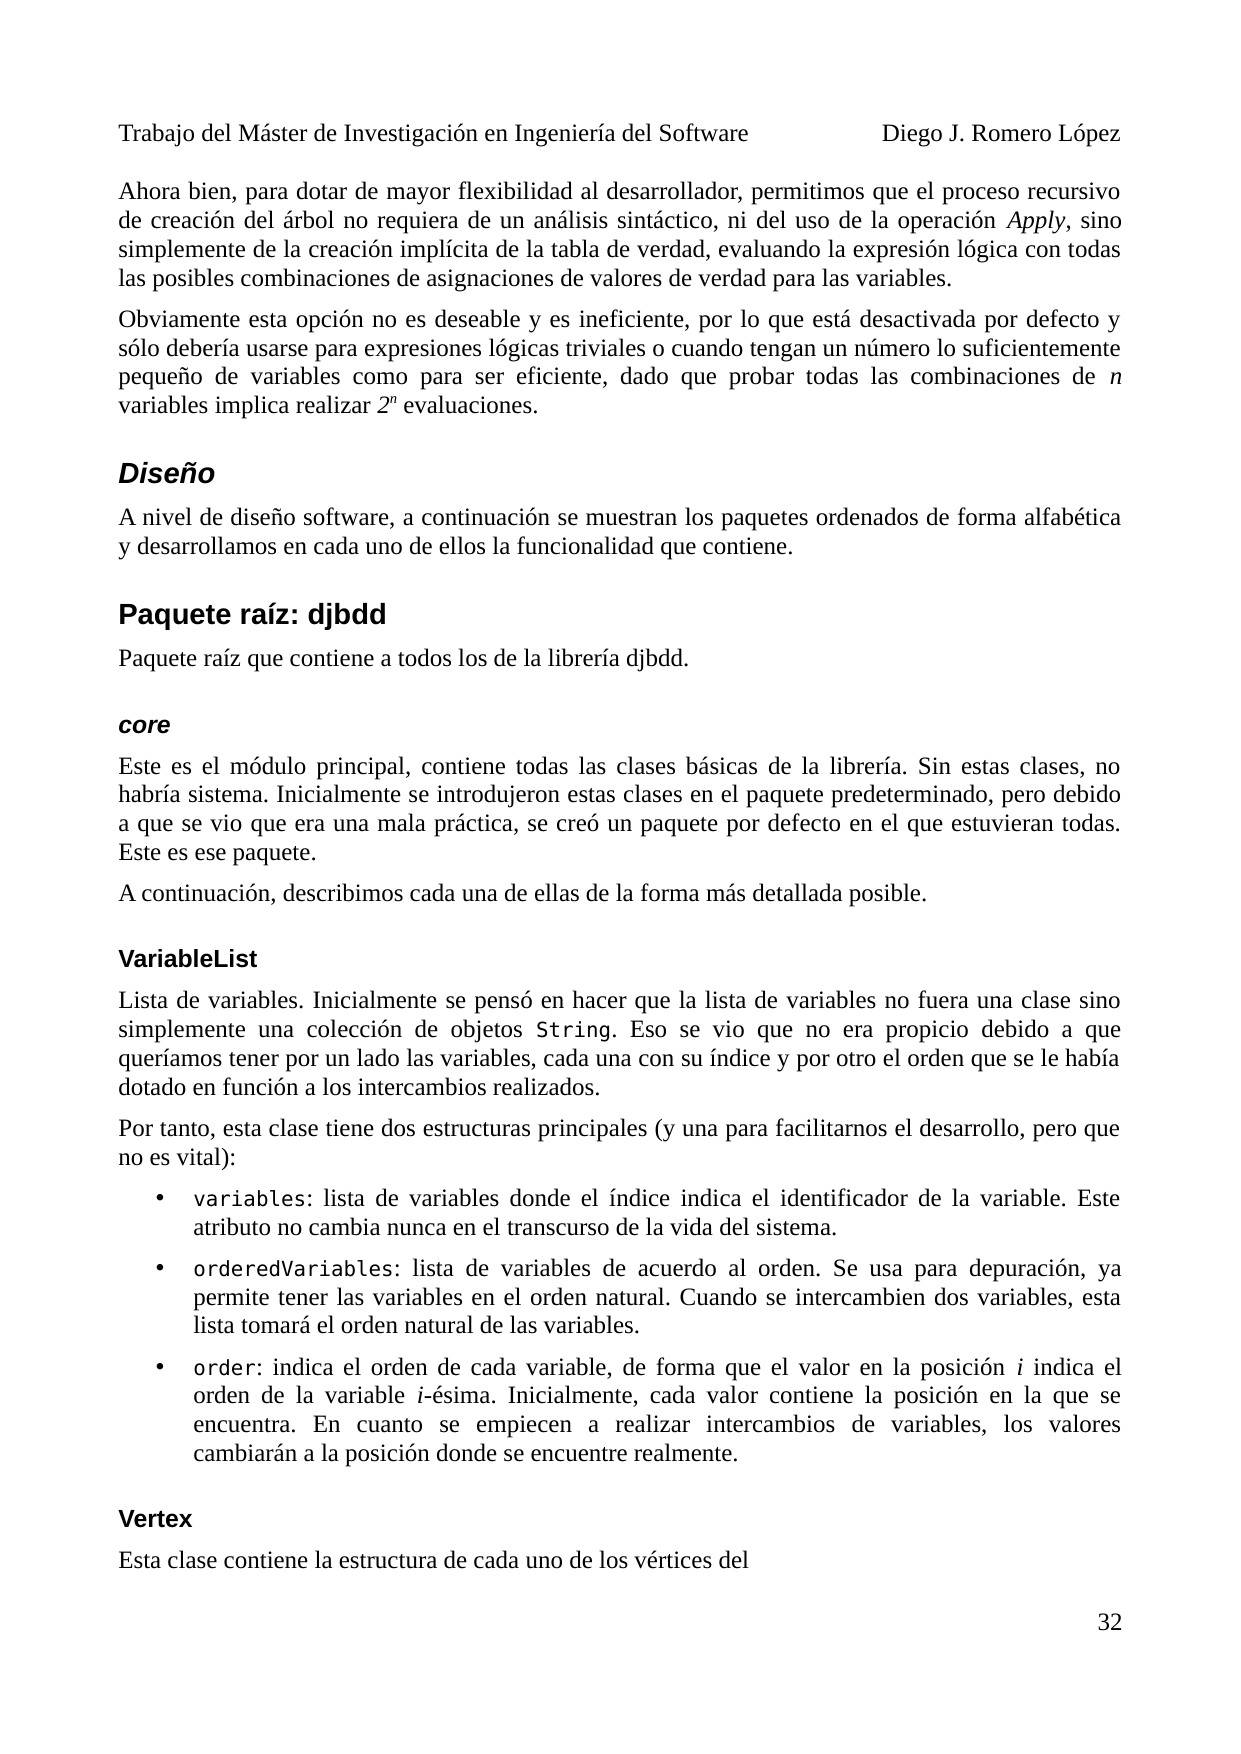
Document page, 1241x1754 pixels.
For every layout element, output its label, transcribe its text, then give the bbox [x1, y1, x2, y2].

text A continuación, describimos cada una de ellas de la forma más detallada posible. [118, 878, 1122, 907]
text Este es el módulo principal, contiene todas las clases básicas de la librería. Sin estas clases, no habría sistema. Inicialmente se introdujeron estas clases en el paquete predeterminado, pero debido a que se vio que era una mala práctica, se creó un paquete por defecto en el que estuvieran todas. Este es ese paquete. [118, 751, 1122, 866]
text A nivel de diseño software, a continuación se muestran los paquetes ordenados de forma alfabética y desarrollamos en cada uno de ellos la funcionalidad que contiene. [118, 502, 1122, 560]
subtitle Paquete raíz: djbdd [118, 597, 1122, 631]
text Lista de variables. Inicialmente se pensó en hacer que la lista de variables no fuera una clase sino simplemente una colección de objetos String. Eso se vio que no era propicio debido a que queríamos tener por un lado las variables, cada una con su índice y por otro el orden que se le había dotado en función a los intercambios realizados. [118, 986, 1122, 1101]
list orderedVariables: lista de variables de acuerdo al orden. Se usa para depuración, ya permite tener las variables en el orden natural. Cuando se intercambien dos variables, esta lista tomará el orden natural de las variables. [156, 1253, 1122, 1339]
text Paquete raíz que contiene a todos los de la librería djbdd. [118, 643, 1122, 672]
subtitle core [118, 710, 1122, 738]
subtitle VariableList [118, 944, 1122, 973]
text Ahora bien, para dotar de mayor flexibilidad al desarrollador, permitimos que el proceso recursivo de creación del árbol no requiera de un análisis sintáctico, ni del uso de la operación Apply, sino simplemente de la creación implícita de la tabla de verdad, evaluando la expresión lógica con todas las posibles combinaciones de asignaciones de valores de verdad para las variables. [118, 176, 1122, 291]
list order: indica el orden de cada variable, de forma que el valor en la posición i indica el orden de la variable i-ésima. Inicialmente, cada valor contiene la posición en la que se encuentra. En cuanto se empiecen a realizar intercambios de variables, los valores cambiarán a la posición donde se encuentre realmente. [156, 1352, 1122, 1467]
list variables: lista de variables donde el índice indica el identificador de la variable. Este atributo no cambia nunca en el transcurso de la vida del sistema. [156, 1183, 1122, 1241]
subtitle Diseño [118, 456, 1122, 490]
text Obviamente esta opción no es deseable y es ineficiente, por lo que está desactivada por defecto y sólo debería usarse para expresiones lógicas triviales o cuando tengan un número lo suficientemente pequeño de variables como para ser eficiente, dado que probar todas las combinaciones de n variables implica realizar 2n evaluaciones. [118, 304, 1122, 419]
text Esta clase contiene la estructura de cada uno de los vértices del [118, 1545, 1122, 1574]
text Por tanto, esta clase tiene dos estructuras principales (y una para facilitarnos el desarrollo, pero que no es vital): [118, 1113, 1122, 1171]
subtitle Vertex [118, 1504, 1122, 1533]
